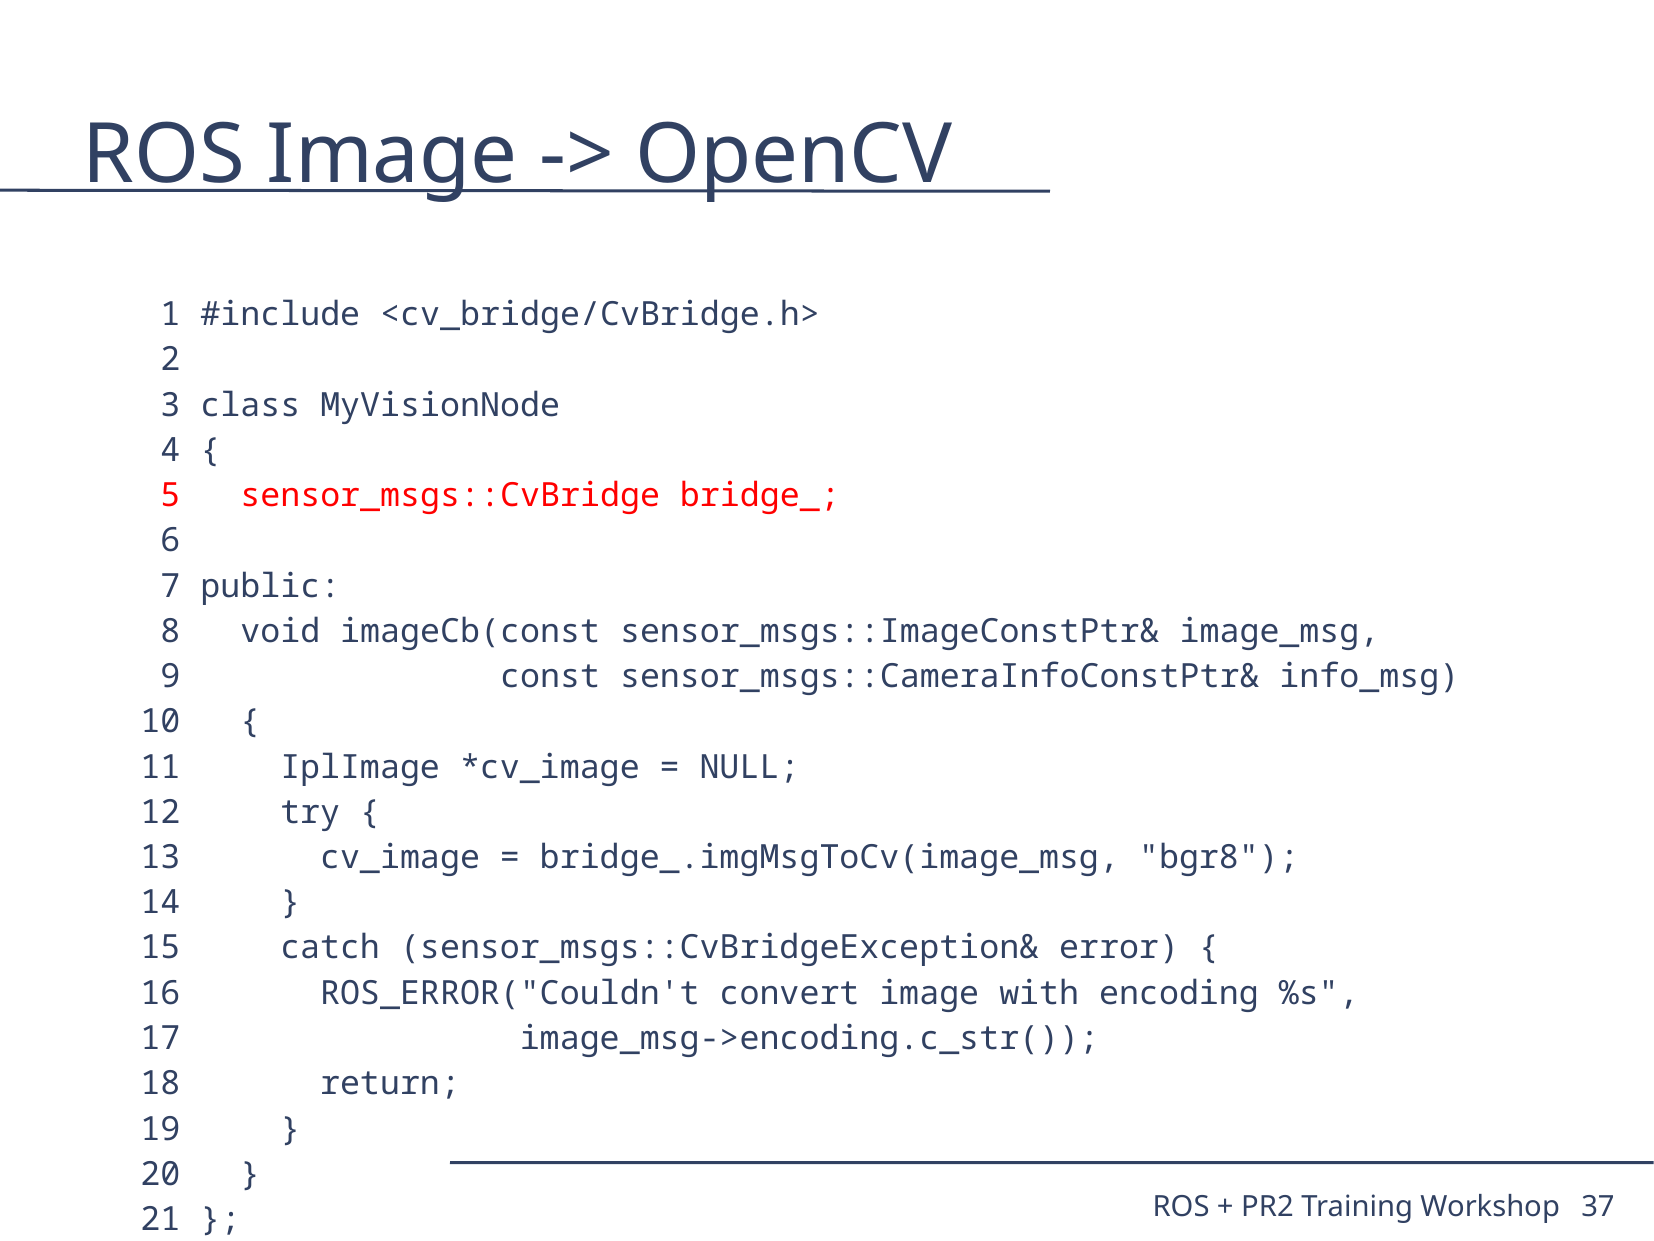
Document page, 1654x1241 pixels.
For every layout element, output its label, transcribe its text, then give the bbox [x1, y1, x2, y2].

title ROS Image -> OpenCV [82, 75, 1571, 226]
list 1 #include <cv_bridge/CvBridge.h> 2 3 class MyVisionNode 4 { 5 sensor_msgs::CvBridge bridge_; 6 7 public: 8 void imageCb(const sensor_msgs::ImageConstPtr& image_msg, 9 const sensor_msgs::CameraInfoConstPtr& info_msg) 10 { 11 IplImage *cv_image = NULL; 12 try { 13 cv_image = bridge_.imgMsgToCv(image_msg, "bgr8"); 14 } 15 catch (sensor_msgs::CvBridgeException& error) { 16 ROS_ERROR("Couldn't convert image with encoding %s", 17 image_msg->encoding.c_str()); 18 return; 19 } 20 } 21 }; [82, 290, 1571, 1109]
